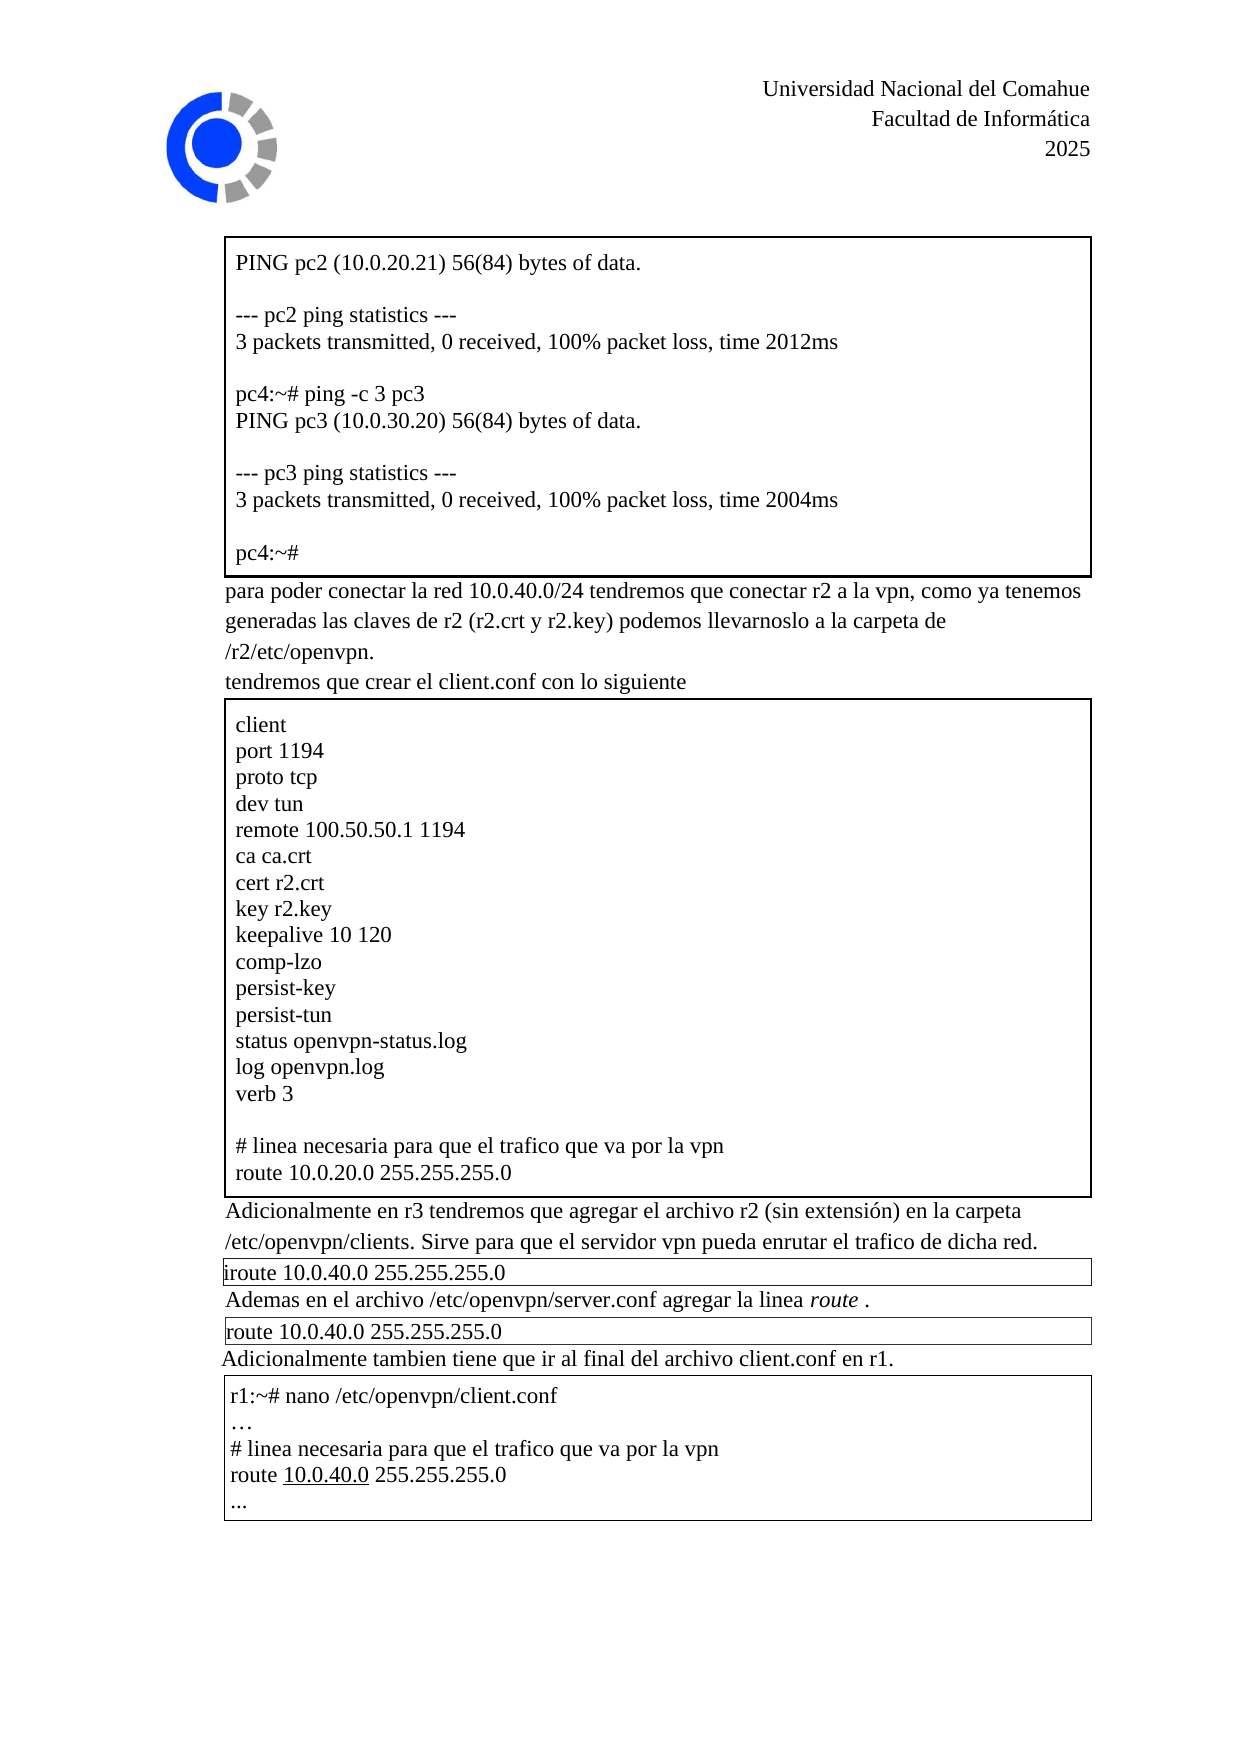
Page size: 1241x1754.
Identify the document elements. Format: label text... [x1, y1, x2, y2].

table_header client port 1194 proto tcp dev tun remote 100.50.50.1 1194 ca ca.crt cert r2.crt key r2.key keepalive 10 120 comp-lzo persist-key persist-tun status openvpn-status.log log openvpn.log verb 3 # linea necesaria para que el trafico que va por la vpn route 10.0.20.0 255.255.255.0 [226, 700, 1090, 1196]
text Adicionalmente en r3 tendremos que agregar el archivo r2 (sin extensión) en la carpeta /etc/openvpn/clients. Sirve para que el servidor vpn pueda enrutar el trafico de dicha red. [225, 1198, 1090, 1254]
picture [153, 78, 293, 211]
text Adicionalmente tambien tiene que ir al final del archivo client.conf en r1. [221, 1345, 1090, 1371]
table_header r1:~# nano /etc/openvpn/client.conf … # linea necesaria para que el trafico que va por la vpn route 10.0.40.0 255.255.255.0 ... [225, 1376, 1091, 1519]
table_header PING pc2 (10.0.20.21) 56(84) bytes of data. --- pc2 ping statistics --- 3 packets transmitted, 0 received, 100% packet loss, time 2012ms pc4:~# ping -c 3 pc3 PING pc3 (10.0.30.20) 56(84) bytes of data. --- pc3 ping statistics --- 3 packets transmitted, 0 received, 100% packet loss, time 2004ms pc4:~# [226, 238, 1090, 575]
text Ademas en el archivo /etc/openvpn/server.conf agregar la linea route . [150, 1286, 1090, 1313]
text tendremos que crear el client.conf con lo siguiente [225, 668, 1090, 694]
table_header iroute 10.0.40.0 255.255.255.0 [224, 1259, 1091, 1285]
text para poder conectar la red 10.0.40.0/24 tendremos que conectar r2 a la vpn, como ya tenemos generadas las claves de r2 (r2.crt y r2.key) podemos llevarnoslo a la carpeta de /r2/etc/openvpn. [225, 578, 1090, 664]
table_header route 10.0.40.0 255.255.255.0 [226, 1318, 1091, 1344]
